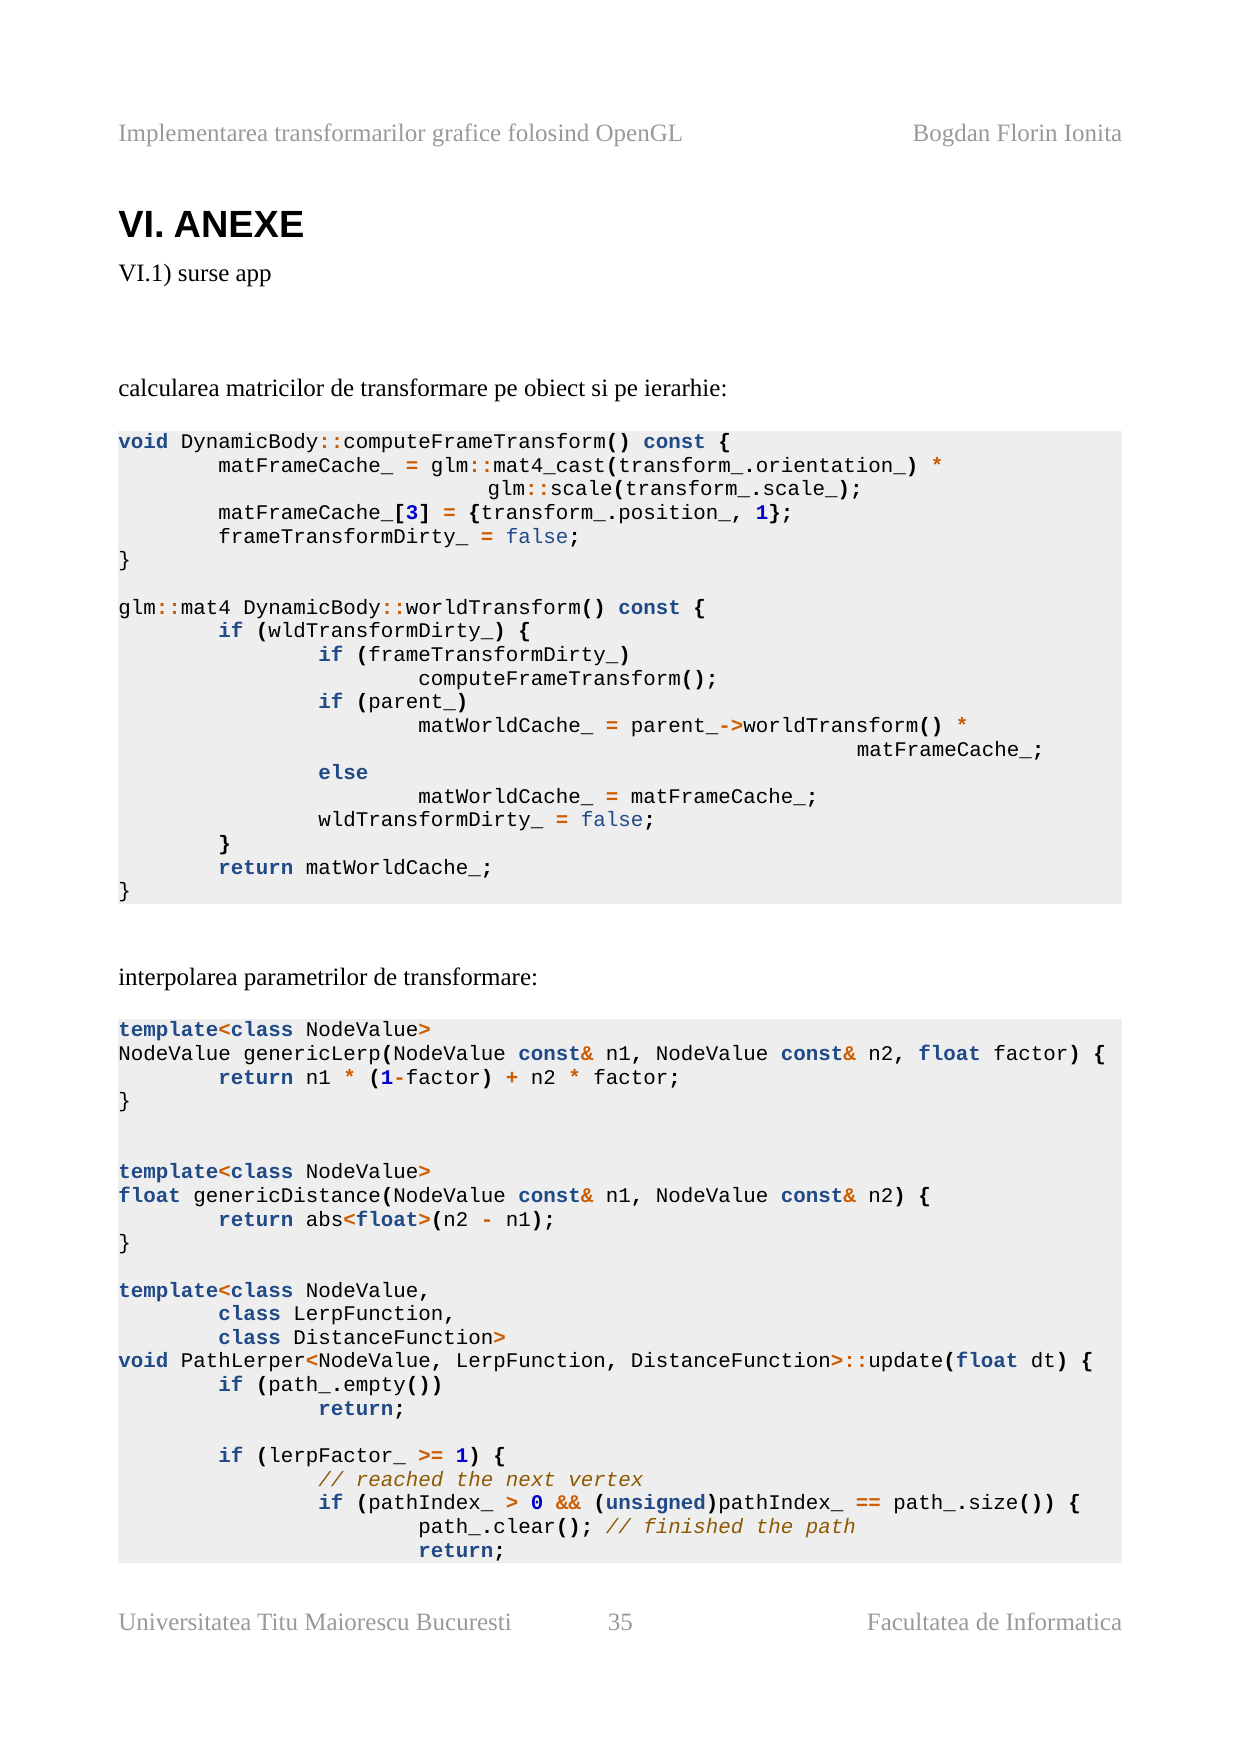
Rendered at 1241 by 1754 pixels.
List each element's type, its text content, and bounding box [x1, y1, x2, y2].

text } [118, 880, 1122, 904]
text return; [118, 1540, 1122, 1563]
text matFrameCache_[3] = {transform_.position_, 1}; [118, 502, 1122, 526]
text template<class NodeValue> [118, 1019, 1122, 1043]
text glm::scale(transform_.scale_); [118, 478, 1122, 502]
text matWorldCache_ = parent_->worldTransform() * [118, 715, 1122, 738]
text else [118, 762, 1122, 786]
text return abs<float>(n2 - n1); [118, 1209, 1122, 1232]
text return n1 * (1-factor) + n2 * factor; [118, 1067, 1122, 1090]
text template<class NodeValue> [118, 1161, 1122, 1185]
text void DynamicBody::computeFrameTransform() const { [118, 431, 1122, 455]
text } [118, 1232, 1122, 1256]
text class LerpFunction, [118, 1303, 1122, 1327]
text if (pathIndex_ > 0 && (unsigned)pathIndex_ == path_.size()) { [118, 1492, 1122, 1516]
text wldTransformDirty_ = false; [118, 809, 1122, 833]
text // reached the next vertex [118, 1469, 1122, 1492]
text return; [118, 1398, 1122, 1421]
text } [118, 833, 1122, 857]
subtitle VI. ANEXE [118, 202, 1122, 246]
text if (wldTransformDirty_) { [118, 620, 1122, 644]
text } [118, 549, 1122, 573]
text if (frameTransformDirty_) [118, 644, 1122, 668]
text void PathLerper<NodeValue, LerpFunction, DistanceFunction>::update(float dt) { [118, 1351, 1122, 1374]
text glm::mat4 DynamicBody::worldTransform() const { [118, 597, 1122, 620]
text path_.clear(); // finished the path [118, 1516, 1122, 1540]
text } [118, 1090, 1122, 1114]
text interpolarea parametrilor de transformare: [118, 962, 1122, 991]
text computeFrameTransform(); [118, 668, 1122, 691]
text calcularea matricilor de transformare pe obiect si pe ierarhie: [118, 373, 1122, 402]
text matFrameCache_; [118, 738, 1122, 762]
text return matWorldCache_; [118, 857, 1122, 880]
text frameTransformDirty_ = false; [118, 526, 1122, 549]
text class DistanceFunction> [118, 1327, 1122, 1351]
text if (path_.empty()) [118, 1374, 1122, 1398]
text matWorldCache_ = matFrameCache_; [118, 786, 1122, 809]
text matFrameCache_ = glm::mat4_cast(transform_.orientation_) * [118, 455, 1122, 478]
text float genericDistance(NodeValue const& n1, NodeValue const& n2) { [118, 1185, 1122, 1209]
text if (lerpFactor_ >= 1) { [118, 1445, 1122, 1469]
text VI.1) surse app [118, 258, 1122, 287]
text template<class NodeValue, [118, 1279, 1122, 1303]
text NodeValue genericLerp(NodeValue const& n1, NodeValue const& n2, float factor) { [118, 1043, 1122, 1067]
text if (parent_) [118, 691, 1122, 715]
